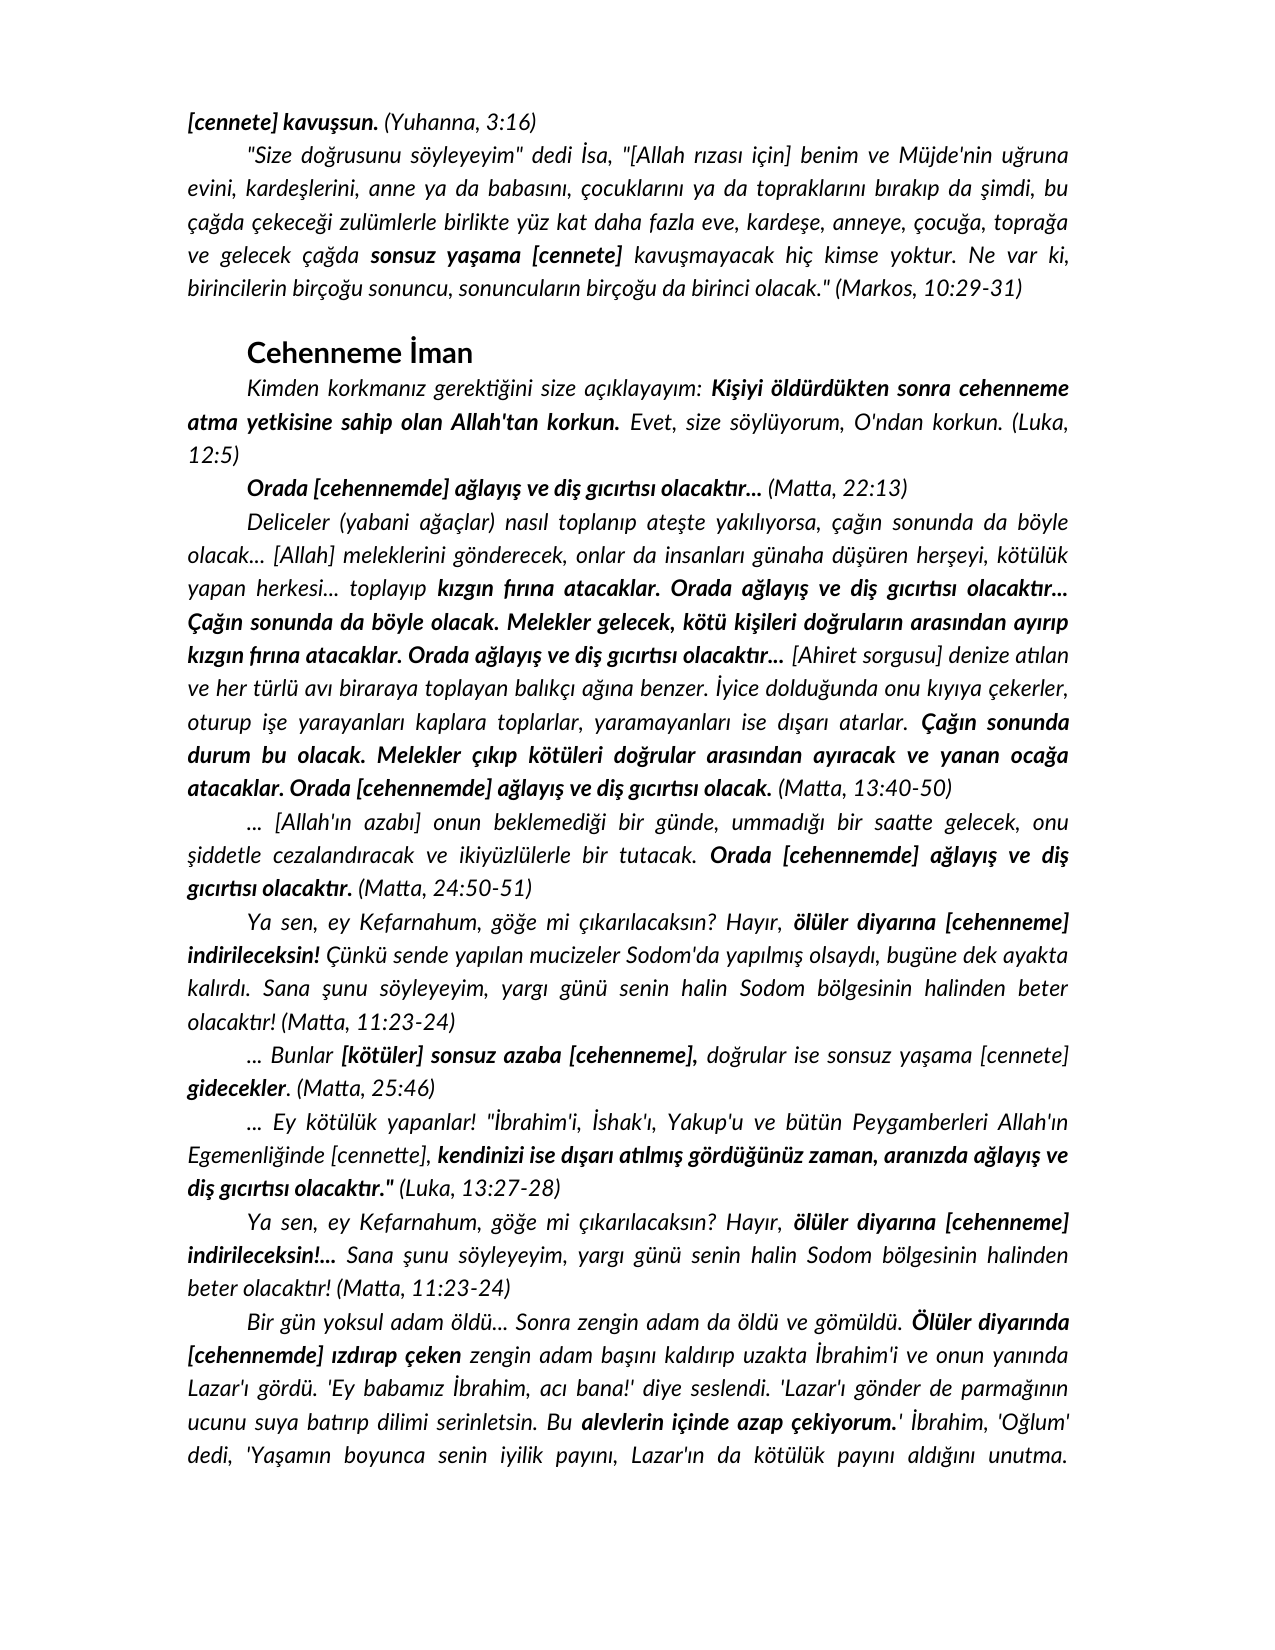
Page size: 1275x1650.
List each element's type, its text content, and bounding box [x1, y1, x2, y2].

text [cennete] kavuşsun. (Yuhanna, 3:16) [187, 103, 1070, 137]
text "Size doğrusunu söyleyeyim" dedi İsa, "[Allah rızası için] benim ve Müjde'nin uğruna evini, kardeşlerini, anne ya da babasını, çocuklarını ya da topraklarını bırakıp da şimdi, bu çağda çekeceği zulümlerle birlikte yüz kat daha fazla eve, kardeşe, anneye, çocuğa, toprağa ve gelecek çağda sonsuz yaşama [cennete] kavuşmayacak hiç kimse yoktur. Ne var ki, birincilerin birçoğu sonuncu, sonuncuların birçoğu da birinci olacak." (Markos, 10:29-31) [187, 137, 1070, 303]
text ... [Allah'ın azabı] onun beklemediği bir günde, ummadığı bir saatte gelecek, onu şiddetle cezalandıracak ve ikiyüzlülerle bir tutacak. Orada [cehennemde] ağlayış ve diş gıcırtısı olacaktır. (Matta, 24:50-51) [187, 803, 1070, 903]
text Ya sen, ey Kefarnahum, göğe mi çıkarılacaksın? Hayır, ölüler diyarına [cehenneme] indirileceksin! Çünkü sende yapılan mucizeler Sodom'da yapılmış olsaydı, bugüne dek ayakta kalırdı. Sana şunu söyleyeyim, yargı günü senin halin Sodom bölgesinin halinden beter olacaktır! (Matta, 11:23-24) [187, 903, 1070, 1037]
text ... Bunlar [kötüler] sonsuz azaba [cehenneme], doğrular ise sonsuz yaşama [cennete] gidecekler. (Matta, 25:46) [187, 1037, 1070, 1103]
text Cehenneme İman [187, 337, 1070, 370]
text ... Ey kötülük yapanlar! "İbrahim'i, İshak'ı, Yakup'u ve bütün Peygamberleri Allah'ın Egemenliğinde [cennette], kendinizi ise dışarı atılmış gördüğünüz zaman, aranızda ağlayış ve diş gıcırtısı olacaktır." (Luka, 13:27-28) [187, 1103, 1070, 1203]
text Deliceler (yabani ağaçlar) nasıl toplanıp ateşte yakılıyorsa, çağın sonunda da böyle olacak... [Allah] meleklerini gönderecek, onlar da insanları günaha düşüren herşeyi, kötülük yapan herkesi... toplayıp kızgın fırına atacaklar. Orada ağlayış ve diş gıcırtısı olacaktır... Çağın sonunda da böyle olacak. Melekler gelecek, kötü kişileri doğruların arasından ayırıp kızgın fırına atacaklar. Orada ağlayış ve diş gıcırtısı olacaktır... [Ahiret sorgusu] denize atılan ve her türlü avı biraraya toplayan balıkçı ağına benzer. İyice dolduğunda onu kıyıya çekerler, oturup işe yarayanları kaplara toplarlar, yaramayanları ise dışarı atarlar. Çağın sonunda durum bu olacak. Melekler çıkıp kötüleri doğrular arasından ayıracak ve yanan ocağa atacaklar. Orada [cehennemde] ağlayış ve diş gıcırtısı olacak. (Matta, 13:40-50) [187, 503, 1070, 803]
text Orada [cehennemde] ağlayış ve diş gıcırtısı olacaktır... (Matta, 22:13) [187, 470, 1070, 503]
text Bir gün yoksul adam öldü... Sonra zengin adam da öldü ve gömüldü. Ölüler diyarında [cehennemde] ızdırap çeken zengin adam başını kaldırıp uzakta İbrahim'i ve onun yanında Lazar'ı gördü. 'Ey babamız İbrahim, acı bana!' diye seslendi. 'Lazar'ı gönder de parmağının ucunu suya batırıp dilimi serinletsin. Bu alevlerin içinde azap çekiyorum.' İbrahim, 'Oğlum' dedi, 'Yaşamın boyunca senin iyilik payını, Lazar'ın da kötülük payını aldığını unutma. [187, 1303, 1070, 1470]
text Ya sen, ey Kefarnahum, göğe mi çıkarılacaksın? Hayır, ölüler diyarına [cehenneme] indirileceksin!... Sana şunu söyleyeyim, yargı günü senin halin Sodom bölgesinin halinden beter olacaktır! (Matta, 11:23-24) [187, 1203, 1070, 1303]
text Kimden korkmanız gerektiğini size açıklayayım: Kişiyi öldürdükten sonra cehenneme atma yetkisine sahip olan Allah'tan korkun. Evet, size söylüyorum, O'ndan korkun. (Luka, 12:5) [187, 370, 1070, 470]
